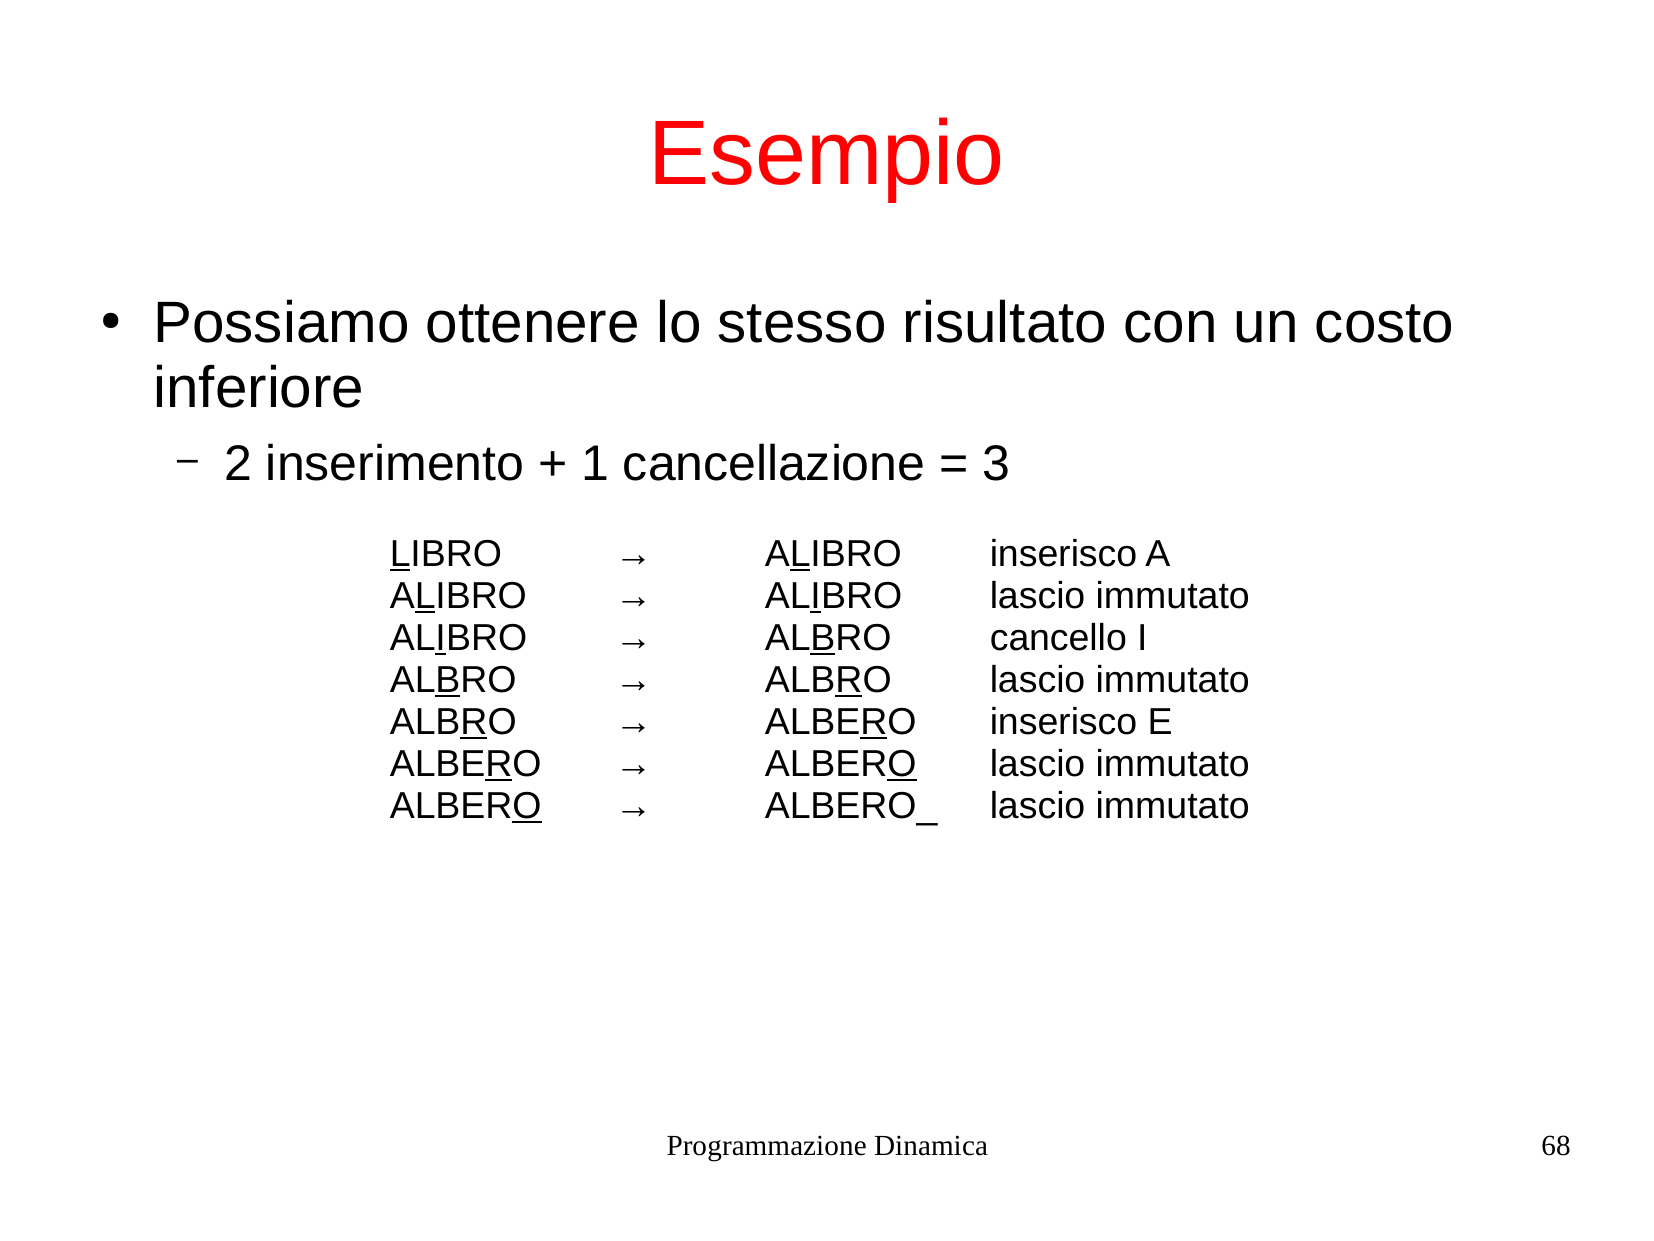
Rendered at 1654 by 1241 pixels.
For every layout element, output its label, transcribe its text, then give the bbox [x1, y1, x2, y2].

title Esempio [82, 49, 1571, 257]
list Possiamo ottenere lo stesso risultato con un costo inferiore 2 inserimento + 1 cancellazione = 3 [82, 290, 1571, 1109]
text_box LIBRO → ALIBRO inserisco A ALIBRO → ALIBRO lascio immutato ALIBRO → ALBRO cancello I ALBRO → ALBRO lascio immutato ALBRO → ALBERO inserisco E ALBERO → ALBERO lascio immutato ALBERO → ALBERO_ lascio immutato [375, 525, 1313, 834]
